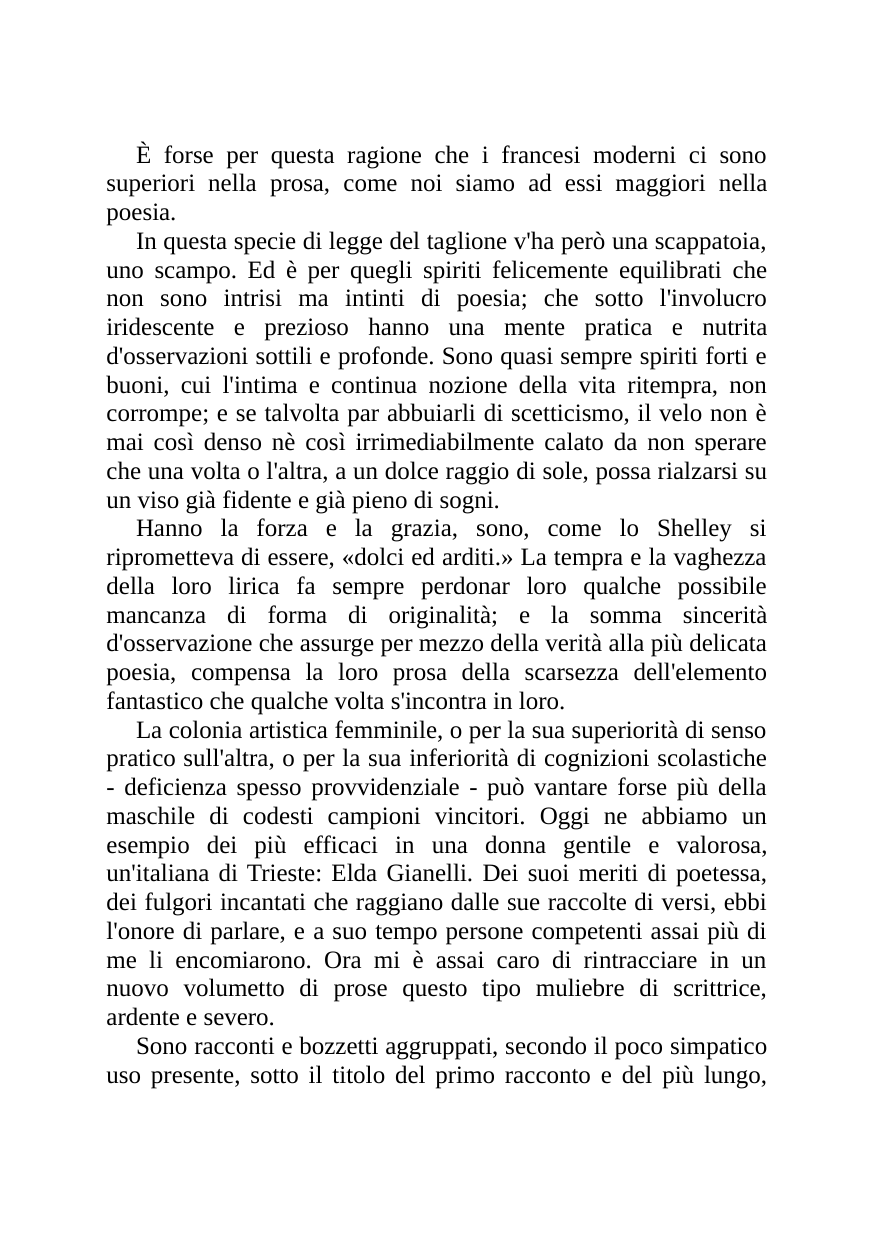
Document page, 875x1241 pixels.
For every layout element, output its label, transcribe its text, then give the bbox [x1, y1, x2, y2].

text In questa specie di legge del taglione v'ha però una scappatoia, uno scampo. Ed è per quegli spiriti felicemente equilibrati che non sono intrisi ma intinti di poesia; che sotto l'involucro iridescente e prezioso hanno una mente pratica e nutrita d'osservazioni sottili e profonde. Sono quasi sempre spiriti forti e buoni, cui l'intima e continua nozione della vita ritempra, non corrompe; e se talvolta par abbuiarli di scetticismo, il velo non è mai così denso nè così irrimediabilmente calato da non sperare che una volta o l'altra, a un dolce raggio di sole, possa rialzarsi su un viso già fidente e già pieno di sogni. [106, 226, 768, 513]
text Sono racconti e bozzetti aggruppati, secondo il poco simpatico uso presente, sotto il titolo del primo racconto e del più lungo, [106, 1031, 768, 1088]
text La colonia artistica femminile, o per la sua superiorità di senso pratico sull'altra, o per la sua inferiorità di cognizioni scolastiche - deficienza spesso provvidenziale - può vantare forse più della maschile di codesti campioni vincitori. Oggi ne abbiamo un esempio dei più efficaci in una donna gentile e valorosa, un'italiana di Trieste: Elda Gianelli. Dei suoi meriti di poetessa, dei fulgori incantati che raggiano dalle sue raccolte di versi, ebbi l'onore di parlare, e a suo tempo persone competenti assai più di me li encomiarono. Ora mi è assai caro di rintracciare in un nuovo volumetto di prose questo tipo muliebre di scrittrice, ardente e severo. [106, 715, 768, 1031]
text È forse per questa ragione che i francesi moderni ci sono superiori nella prosa, come noi siamo ad essi maggiori nella poesia. [106, 140, 768, 226]
text Hanno la forza e la grazia, sono, come lo Shelley si riprometteva di essere, «dolci ed arditi.» La tempra e la vaghezza della loro lirica fa sempre perdonar loro qualche possibile mancanza di forma di originalità; e la somma sincerità d'osservazione che assurge per mezzo della verità alla più delicata poesia, compensa la loro prosa della scarsezza dell'elemento fantastico che qualche volta s'incontra in loro. [106, 513, 768, 715]
